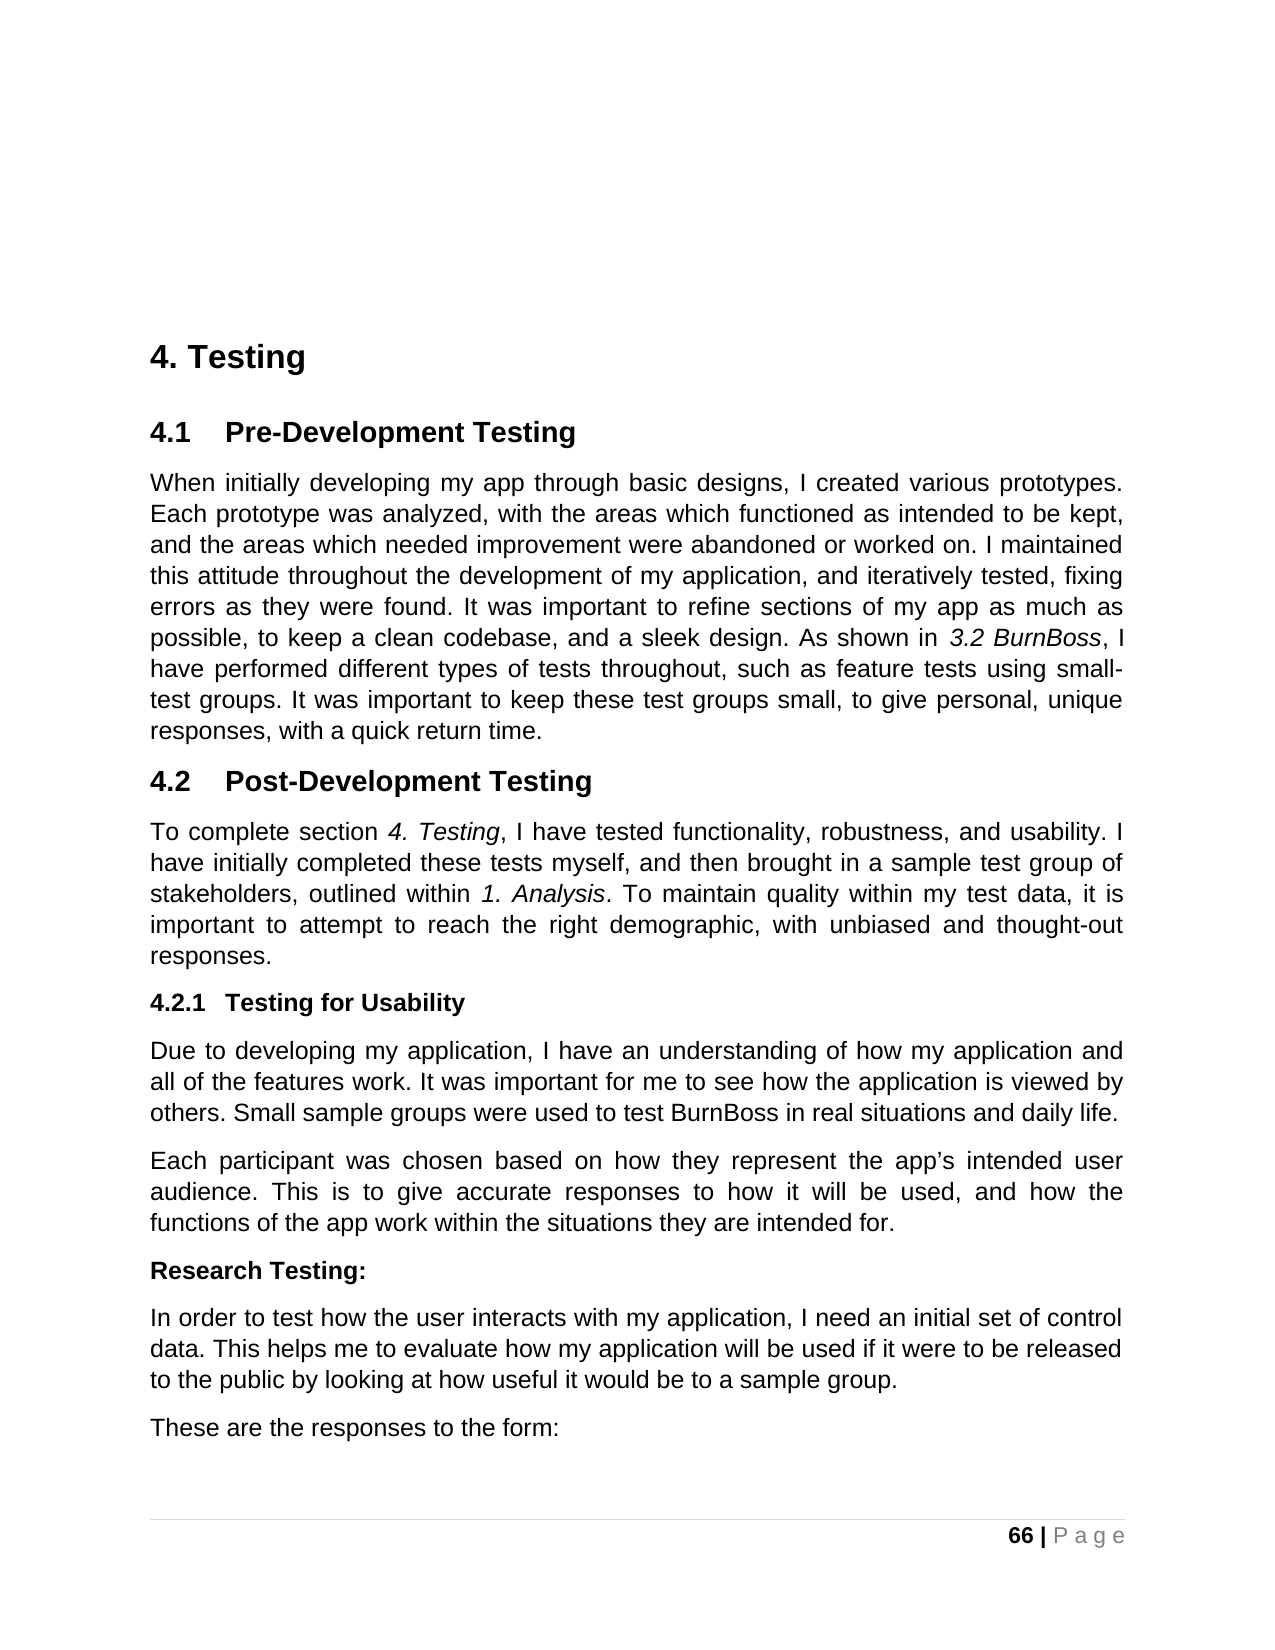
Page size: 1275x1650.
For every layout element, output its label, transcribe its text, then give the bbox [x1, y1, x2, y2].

list Post-Development Testing [150, 764, 1125, 797]
text When initially developing my app through basic designs, I created various prototypes. Each prototype was analyzed, with the areas which functioned as intended to be kept, and the areas which needed improvement were abandoned or worked on. I maintained this attitude throughout the development of my application, and iteratively tested, fixing errors as they were found. It was important to refine sections of my app as much as possible, to keep a clean codebase, and a sleek design. As shown in 3.2 BurnBoss, I have performed different types of tests throughout, such as feature tests using small-test groups. It was important to keep these test groups small, to give personal, unique responses, with a quick return time. [150, 468, 1125, 745]
text In order to test how the user interacts with my application, I need an initial set of control data. This helps me to evaluate how my application will be used if it were to be released to the public by looking at how useful it would be to a sample group. [150, 1303, 1125, 1394]
list Testing for Usability [150, 988, 1125, 1017]
text Each participant was chosen based on how they represent the app’s intended user audience. This is to give accurate responses to how it will be used, and how the functions of the app work within the situations they are intended for. [150, 1146, 1125, 1237]
text To complete section 4. Testing, I have tested functionality, robustness, and usability. I have initially completed these tests myself, and then brought in a sample test group of stakeholders, outlined within 1. Analysis. To maintain quality within my test data, it is important to attempt to reach the right demographic, with unbiased and thought-out responses. [150, 817, 1125, 969]
list Testing [150, 337, 1125, 376]
text Due to developing my application, I have an understanding of how my application and all of the features work. It was important for me to see how the application is viewed by others. Small sample groups were used to test BurnBoss in real situations and daily life. [150, 1036, 1125, 1127]
list Pre-Development Testing [150, 415, 1125, 448]
text These are the responses to the form: [150, 1413, 1125, 1442]
text Research Testing: [150, 1256, 1125, 1284]
